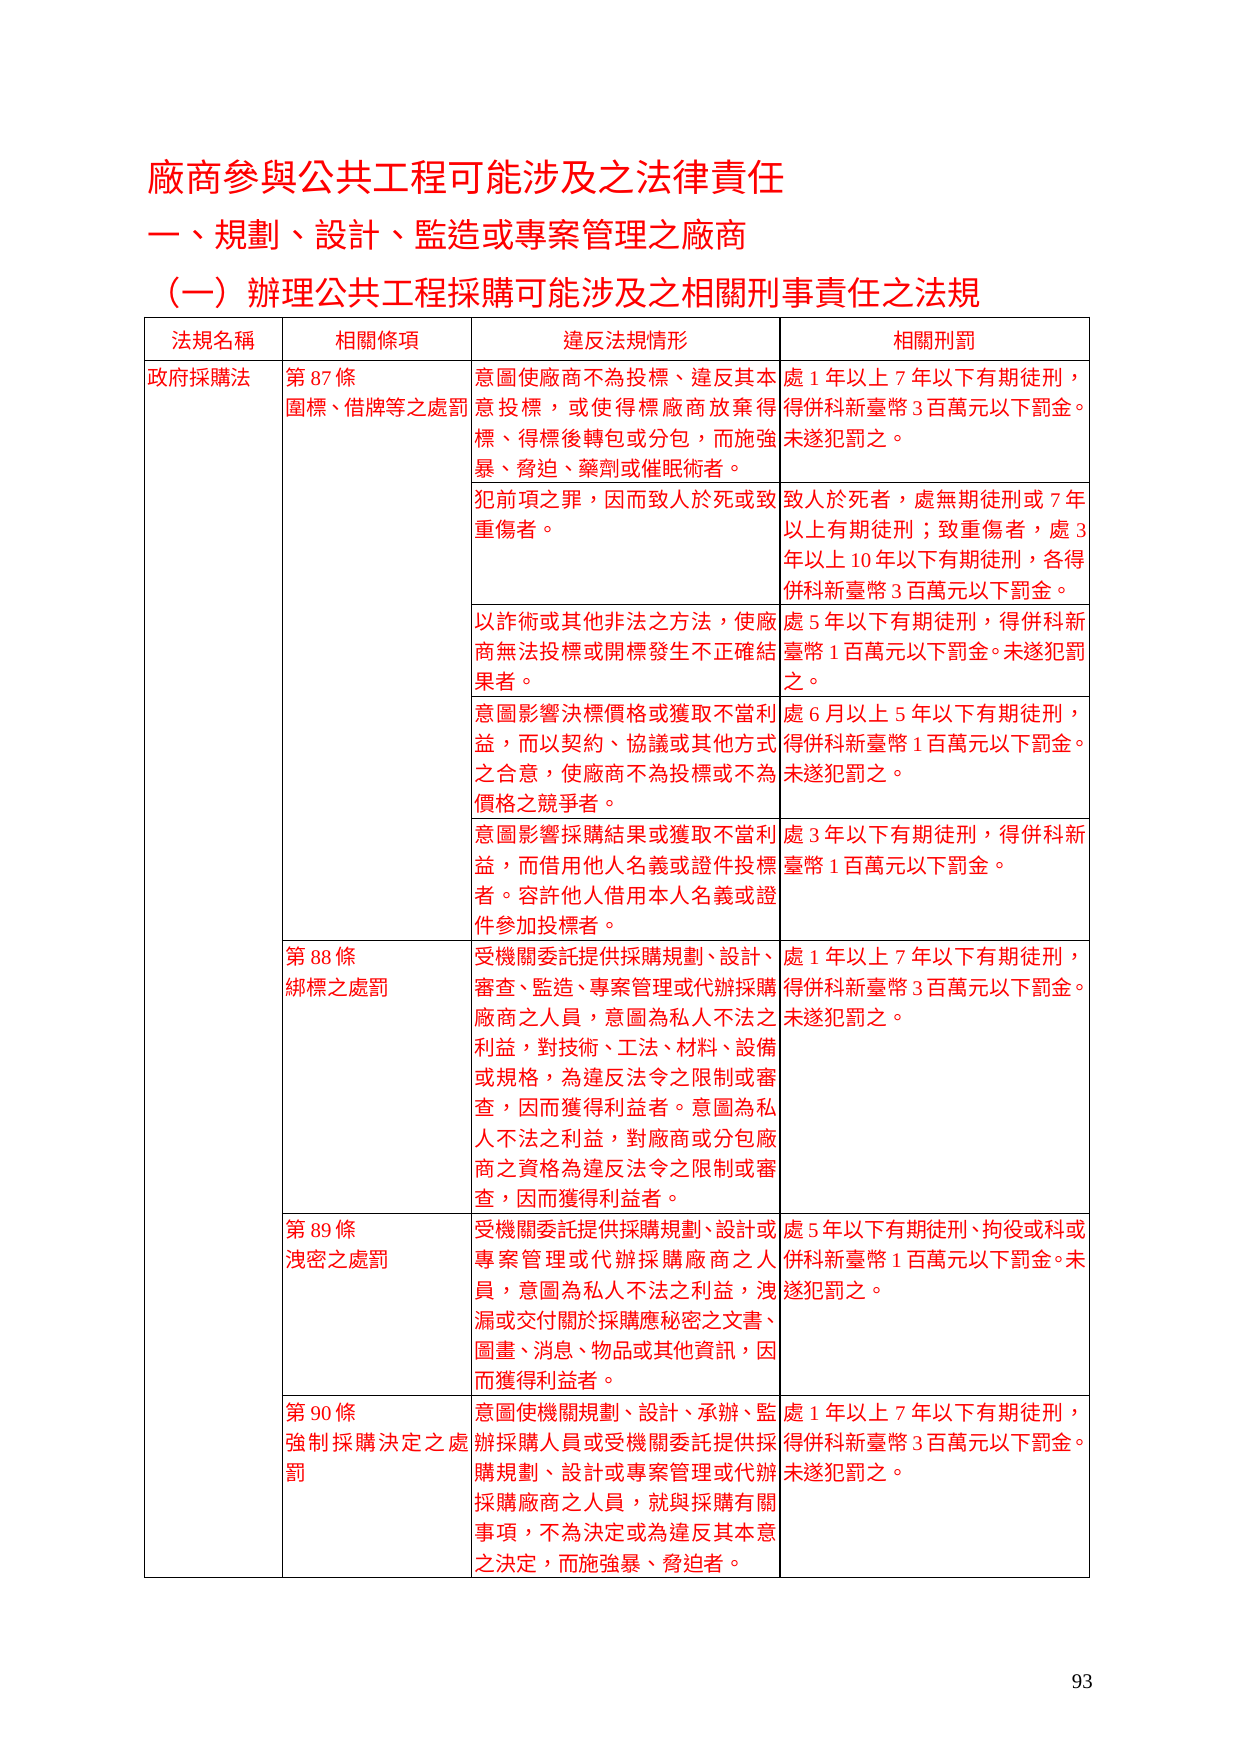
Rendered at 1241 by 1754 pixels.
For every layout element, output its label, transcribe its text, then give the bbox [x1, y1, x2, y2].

text （一）辦理公共工程採購可能涉及之相關刑事責任之法規 [148, 259, 1092, 317]
table_cell 致人於死者，處無期徒刑或7年以上有期徒刑；致重傷者，處3年以上10年以下有期徒刑，各得併科新臺幣3百萬元以下罰金。 [781, 483, 1089, 604]
table_cell 處1年以上7年以下有期徒刑，得併科新臺幣3百萬元以下罰金。未遂犯罰之。 [781, 1396, 1089, 1577]
table_cell 受機關委託提供採購規劃、設計或專案管理或代辦採購廠商之人員，意圖為私人不法之利益，洩漏或交付關於採購應秘密之文書、圖畫、消息、物品或其他資訊，因而獲得利益者。 [472, 1214, 779, 1395]
table_cell 第89條 洩密之處罰 [283, 1214, 471, 1395]
table_cell 處1年以上7年以下有期徒刑，得併科新臺幣3百萬元以下罰金。未遂犯罰之。 [781, 941, 1089, 1212]
table_cell 意圖使機關規劃、設計、承辦、監辦採購人員或受機關委託提供採購規劃、設計或專案管理或代辦採購廠商之人員，就與採購有關事項，不為決定或為違反其本意之決定，而施強暴、脅迫者。 [472, 1396, 779, 1577]
table_cell 意圖影響採購結果或獲取不當利益，而借用他人名義或證件投標者。容許他人借用本人名義或證件參加投標者。 [472, 819, 779, 939]
table_cell 第88條 綁標之處罰 [283, 941, 471, 1212]
table_cell 處3年以下有期徒刑，得併科新臺幣1百萬元以下罰金。 [781, 819, 1089, 939]
text 一、規劃、設計、監造或專案管理之廠商 [148, 202, 1092, 259]
table_cell 處5年以下有期徒刑，得併科新臺幣1百萬元以下罰金。未遂犯罰之。 [781, 605, 1089, 696]
table_header 相關刑罰 [781, 318, 1089, 360]
table_cell 以詐術或其他非法之方法，使廠商無法投標或開標發生不正確結果者。 [472, 605, 779, 696]
table_cell 政府採購法 [145, 361, 282, 1577]
table_cell 犯前項之罪，因而致人於死或致重傷者。 [472, 483, 779, 604]
table_cell 處1年以上7年以下有期徒刑，得併科新臺幣3百萬元以下罰金。未遂犯罰之。 [781, 361, 1089, 482]
table_header 法規名稱 [145, 318, 282, 360]
table_header 違反法規情形 [472, 318, 779, 360]
table_cell 受機關委託提供採購規劃、設計、審查、監造、專案管理或代辦採購廠商之人員，意圖為私人不法之利益，對技術、工法、材料、設備或規格，為違反法令之限制或審查，因而獲得利益者。意圖為私人不法之利益，對廠商或分包廠商之資格為違反法令之限制或審查，因而獲得利益者。 [472, 941, 779, 1212]
table_cell 意圖使廠商不為投標、違反其本意投標，或使得標廠商放棄得標、得標後轉包或分包，而施強暴、脅迫、藥劑或催眠術者。 [472, 361, 779, 482]
table_cell 處6月以上5年以下有期徒刑，得併科新臺幣1百萬元以下罰金。未遂犯罰之。 [781, 697, 1089, 818]
table_cell 意圖影響決標價格或獲取不當利益，而以契約、協議或其他方式之合意，使廠商不為投標或不為價格之競爭者。 [472, 697, 779, 818]
table_header 相關條項 [283, 318, 471, 360]
table_cell 第90條 強制採購決定之處罰 [283, 1396, 471, 1577]
text 廠商參與公共工程可能涉及之法律責任 [148, 148, 1092, 202]
table_cell 處5年以下有期徒刑、拘役或科或併科新臺幣1百萬元以下罰金。未遂犯罰之。 [781, 1214, 1089, 1395]
table_cell 第87條 圍標、借牌等之處罰 [283, 361, 471, 939]
